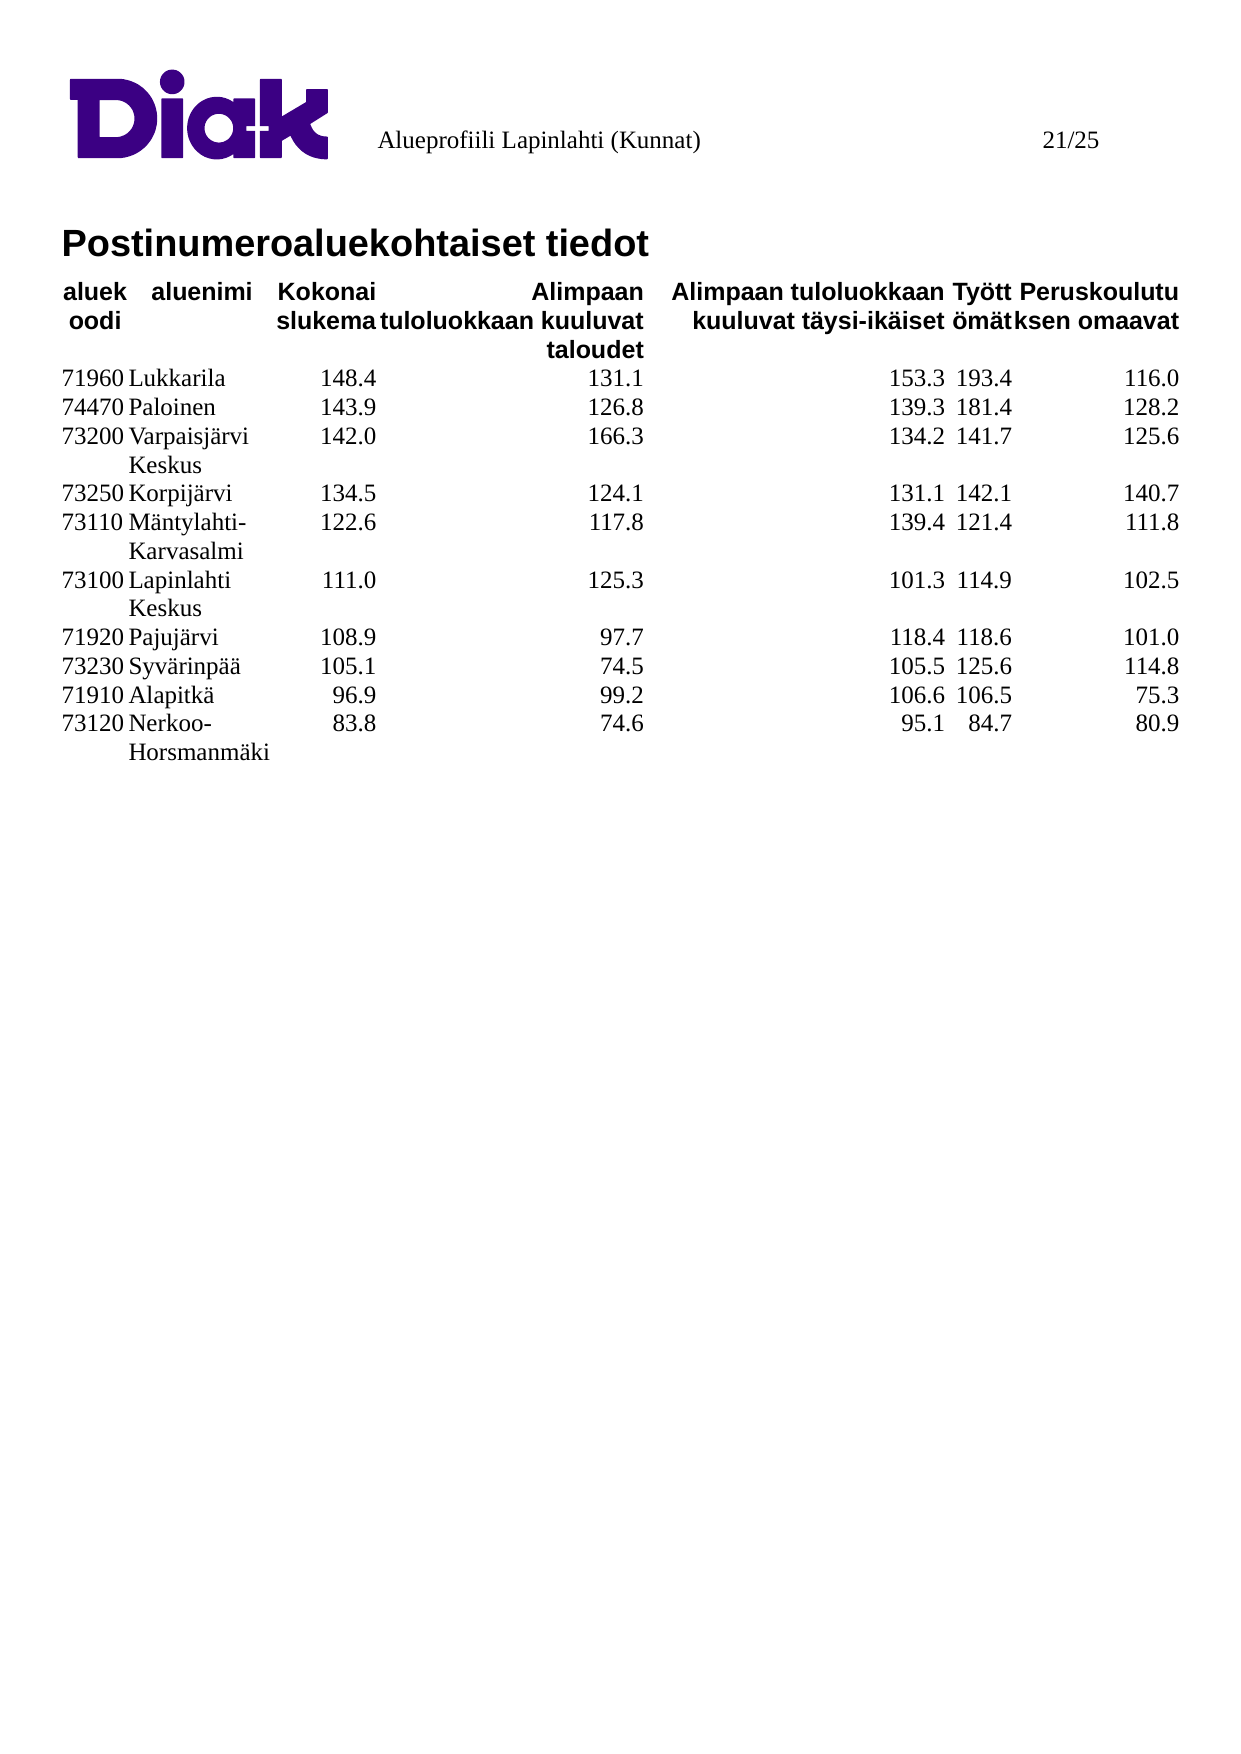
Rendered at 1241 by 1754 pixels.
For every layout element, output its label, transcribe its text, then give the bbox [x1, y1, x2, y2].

table_cell Paloinen [128, 392, 276, 421]
table_cell 128.2 [1012, 392, 1179, 421]
table_cell 108.9 [276, 622, 376, 651]
table_cell 96.9 [276, 680, 376, 708]
table_cell 83.8 [276, 709, 376, 766]
table_cell Varpaisjärvi Keskus [128, 421, 276, 478]
table_cell 153.3 [644, 364, 945, 392]
table_header Työttömät [945, 277, 1012, 363]
table_cell 73200 [61, 421, 128, 478]
table_header Kokonaislukema [276, 277, 376, 363]
table_cell 73100 [61, 565, 128, 622]
table_cell 73120 [61, 709, 128, 766]
table_cell 142.0 [276, 421, 376, 478]
table_cell 73250 [61, 479, 128, 507]
table_cell 101.3 [644, 565, 945, 622]
table_cell Lukkarila [128, 364, 276, 392]
table_cell 84.7 [945, 709, 1012, 766]
table_header Alimpaan tuloluokkaan kuuluvat täysi-ikäiset [644, 277, 945, 363]
table_cell 125.6 [1012, 421, 1179, 478]
table_cell 74.6 [376, 709, 644, 766]
table_cell 134.2 [644, 421, 945, 478]
table_cell 111.0 [276, 565, 376, 622]
table_cell 121.4 [945, 507, 1012, 565]
table_cell Korpijärvi [128, 479, 276, 507]
table_cell 105.5 [644, 651, 945, 680]
table_cell 193.4 [945, 364, 1012, 392]
table_cell 131.1 [644, 479, 945, 507]
table_cell 139.3 [644, 392, 945, 421]
table_cell 105.1 [276, 651, 376, 680]
table_cell 116.0 [1012, 364, 1179, 392]
table_cell 97.7 [376, 622, 644, 651]
table_cell 71920 [61, 622, 128, 651]
table_cell 74.5 [376, 651, 644, 680]
table_cell 73110 [61, 507, 128, 565]
table_cell 117.8 [376, 507, 644, 565]
table_cell 111.8 [1012, 507, 1179, 565]
table_cell 141.7 [945, 421, 1012, 478]
table_cell 95.1 [644, 709, 945, 766]
table_cell 181.4 [945, 392, 1012, 421]
table_cell 122.6 [276, 507, 376, 565]
table_cell Alapitkä [128, 680, 276, 708]
table_cell 75.3 [1012, 680, 1179, 708]
table_cell 114.9 [945, 565, 1012, 622]
table_cell 80.9 [1012, 709, 1179, 766]
table_cell 125.3 [376, 565, 644, 622]
table_header aluenimi [128, 277, 276, 363]
table_cell 118.6 [945, 622, 1012, 651]
table_header Alimpaan tuloluokkaan kuuluvat taloudet [376, 277, 644, 363]
table_cell Syvärinpää [128, 651, 276, 680]
table_cell 124.1 [376, 479, 644, 507]
table_cell Lapinlahti Keskus [128, 565, 276, 622]
table_cell 71910 [61, 680, 128, 708]
table_cell 106.5 [945, 680, 1012, 708]
table_cell Nerkoo-Horsmanmäki [128, 709, 276, 766]
table_cell 71960 [61, 364, 128, 392]
table_header aluekoodi [61, 277, 128, 363]
table_cell 114.8 [1012, 651, 1179, 680]
table_header Peruskoulutuksen omaavat [1012, 277, 1179, 363]
table_cell 99.2 [376, 680, 644, 708]
table_cell 106.6 [644, 680, 945, 708]
table_cell Mäntylahti-Karvasalmi [128, 507, 276, 565]
table_cell 139.4 [644, 507, 945, 565]
table_cell 102.5 [1012, 565, 1179, 622]
table_cell 74470 [61, 392, 128, 421]
table_cell 73230 [61, 651, 128, 680]
table_cell 126.8 [376, 392, 644, 421]
table_cell Pajujärvi [128, 622, 276, 651]
subtitle Postinumeroaluekohtaiset tiedot [61, 221, 1179, 265]
table_cell 140.7 [1012, 479, 1179, 507]
table_cell 142.1 [945, 479, 1012, 507]
table_cell 134.5 [276, 479, 376, 507]
table_cell 143.9 [276, 392, 376, 421]
table_cell 148.4 [276, 364, 376, 392]
table_cell 125.6 [945, 651, 1012, 680]
table_cell 118.4 [644, 622, 945, 651]
table_cell 101.0 [1012, 622, 1179, 651]
table_cell 166.3 [376, 421, 644, 478]
table_cell 131.1 [376, 364, 644, 392]
